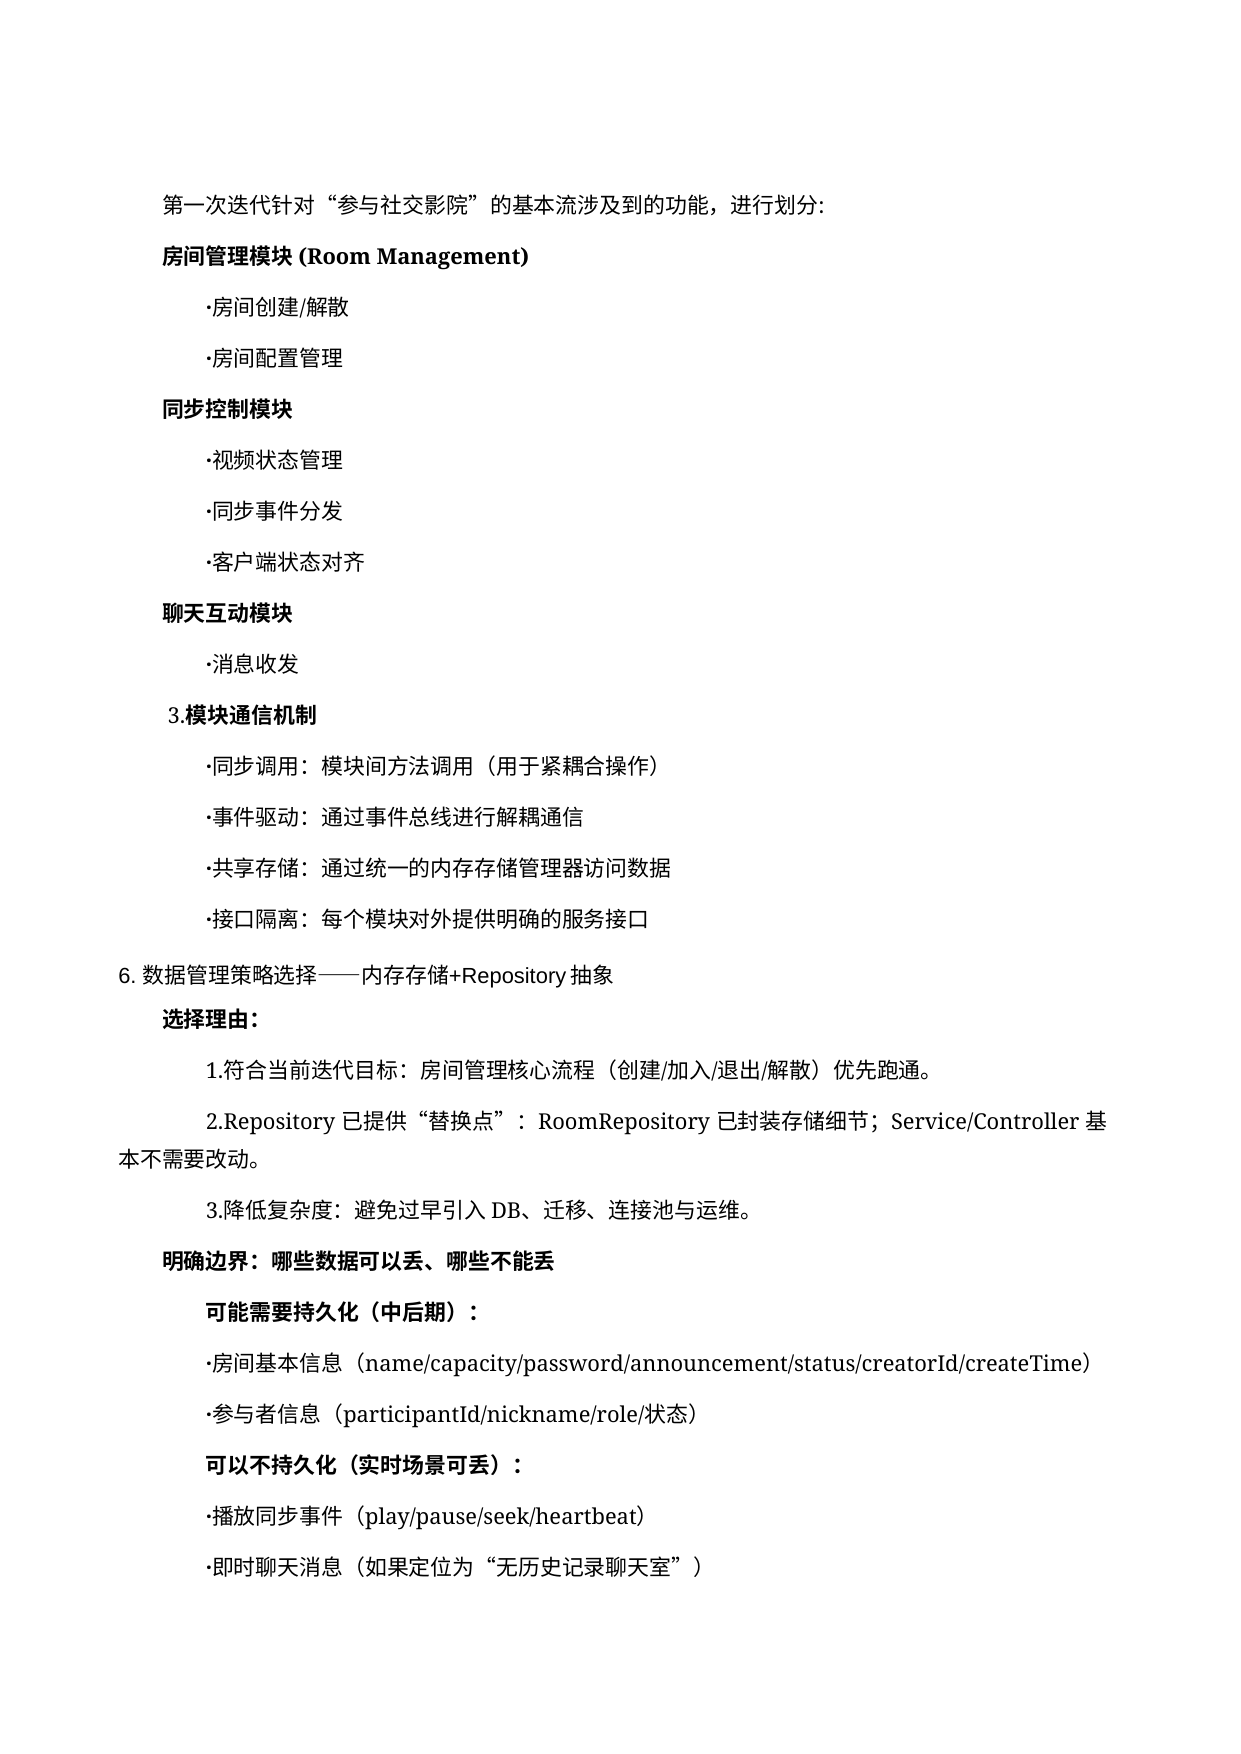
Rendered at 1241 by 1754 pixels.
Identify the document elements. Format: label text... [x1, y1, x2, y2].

text 可能需要持久化（中后期）： [118, 1295, 1122, 1327]
text ·房间配置管理 [118, 341, 1122, 372]
text ·事件驱动：通过事件总线进行解耦通信 [118, 800, 1122, 831]
text ·房间基本信息（name/capacity/password/announcement/status/creatorId/createTime） [118, 1346, 1122, 1378]
text 1.符合当前迭代目标：房间管理核心流程（创建/加入/退出/解散）优先跑通。 [118, 1053, 1122, 1085]
text ·参与者信息（participantId/nickname/role/状态） [118, 1397, 1122, 1429]
text ·同步事件分发 [118, 494, 1122, 525]
text 选择理由： [118, 1002, 1122, 1034]
text ·共享存储：通过统一的内存存储管理器访问数据 [118, 851, 1122, 882]
text 2.Repository 已提供“替换点”：RoomRepository 已封装存储细节；Service/Controller 基本不需要改动。 [118, 1104, 1122, 1174]
subtitle 数据管理策略选择——内存存储+Repository抽象 [118, 958, 1122, 990]
text 3.降低复杂度：避免过早引入 DB、迁移、连接池与运维。 [118, 1193, 1122, 1225]
text ·房间创建/解散 [118, 290, 1122, 321]
text ·播放同步事件（play/pause/seek/heartbeat） [118, 1499, 1122, 1531]
text ·同步调用：模块间方法调用（用于紧耦合操作） [118, 749, 1122, 780]
text 第一次迭代针对“参与社交影院”的基本流涉及到的功能，进行划分: [118, 188, 1122, 219]
text 房间管理模块 (Room Management) [118, 239, 1122, 270]
text ·消息收发 [118, 647, 1122, 678]
text ·视频状态管理 [118, 443, 1122, 474]
text 聊天互动模块 [118, 596, 1122, 627]
text 明确边界：哪些数据可以丢、哪些不能丢 [118, 1244, 1122, 1276]
text ·即时聊天消息（如果定位为“无历史记录聊天室”） [118, 1550, 1122, 1582]
text 可以不持久化（实时场景可丢）： [118, 1448, 1122, 1480]
text ·接口隔离：每个模块对外提供明确的服务接口 [118, 902, 1122, 933]
text 同步控制模块 [118, 392, 1122, 423]
text 3.模块通信机制 [118, 698, 1122, 729]
text ·客户端状态对齐 [118, 545, 1122, 576]
